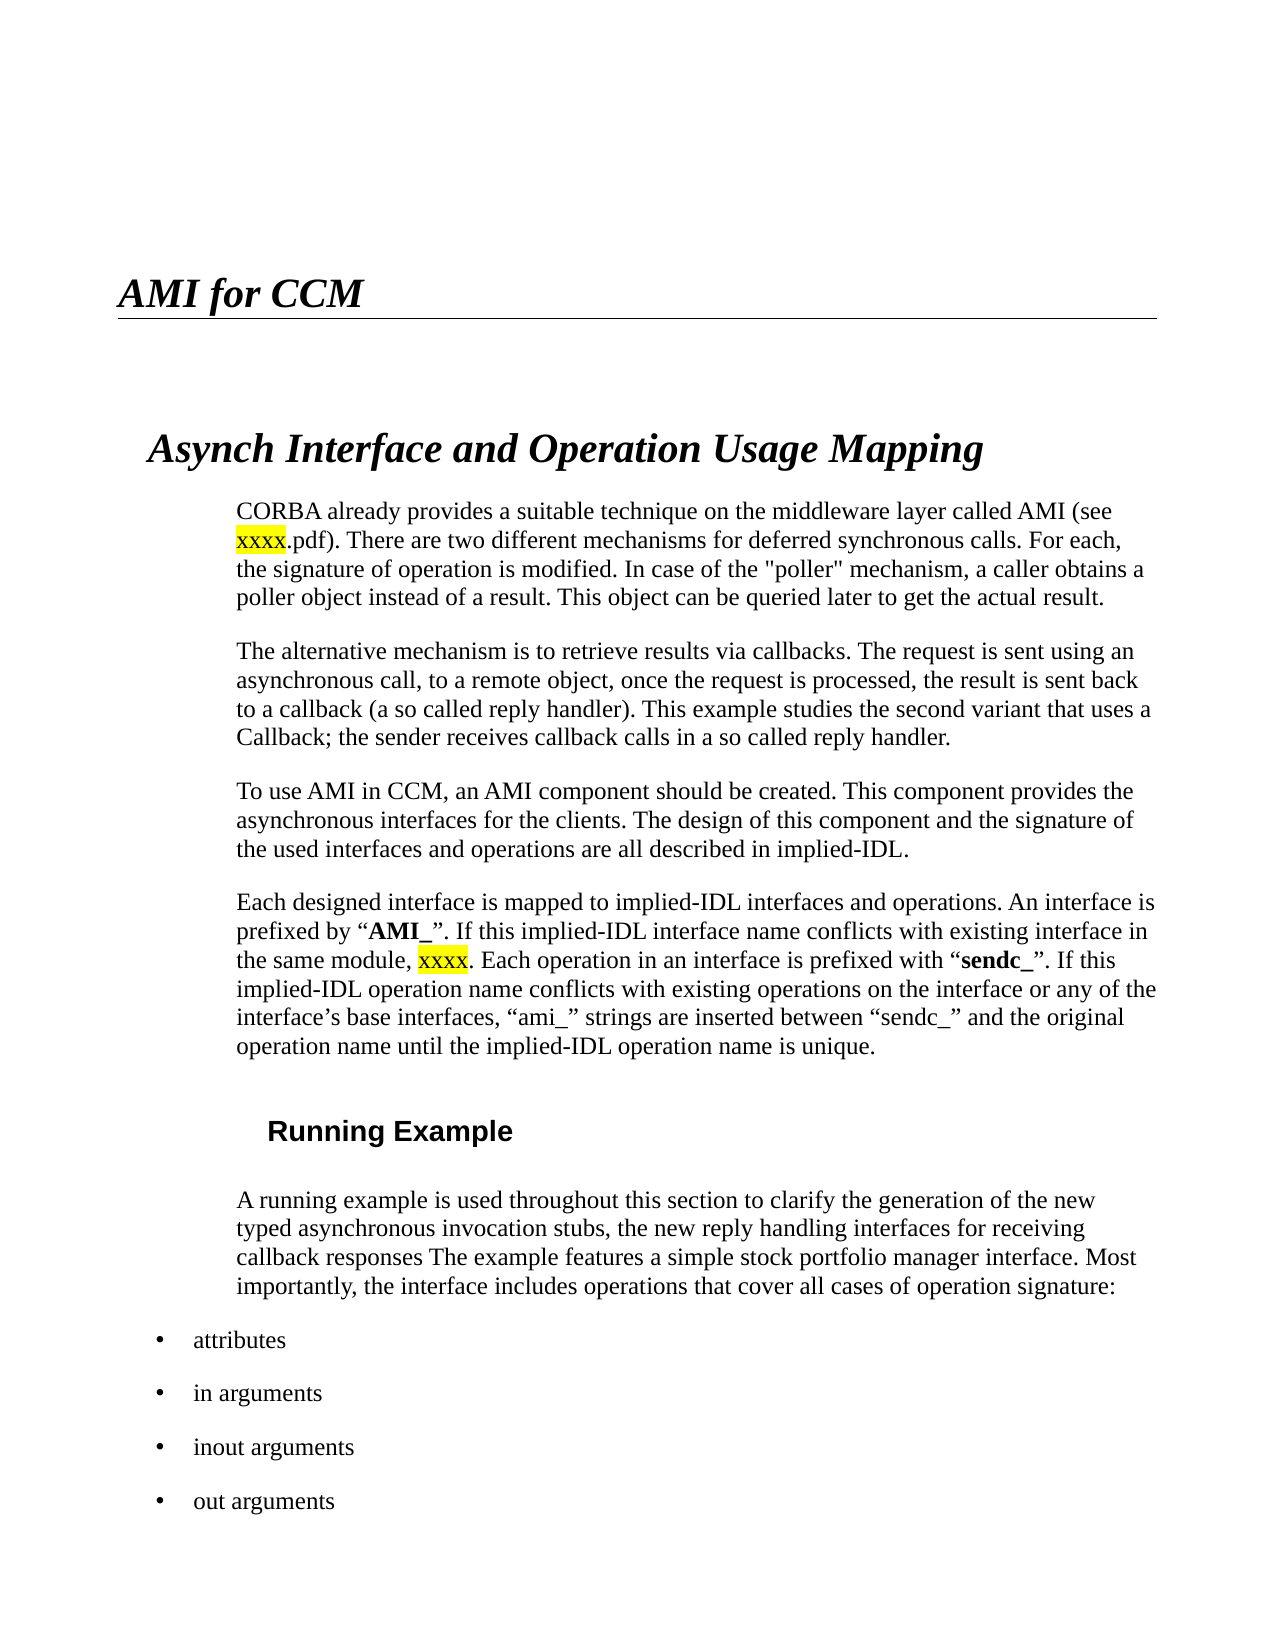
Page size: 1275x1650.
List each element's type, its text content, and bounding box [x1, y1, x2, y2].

text Each designed interface is mapped to implied-IDL interfaces and operations. An interface is prefixed by “AMI_”. If this implied-IDL interface name conflicts with existing interface in the same module, xxxx. Each operation in an interface is prefixed with “sendc_”. If this implied-IDL operation name conflicts with existing operations on the interface or any of the interface’s base interfaces, “ami_” strings are inserted between “sendc_” and the original operation name until the implied-IDL operation name is unique. [236, 887, 1157, 1060]
text To use AMI in CCM, an AMI component should be created. This component provides the asynchronous interfaces for the clients. The design of this component and the signature of the used interfaces and operations are all described in implied-IDL. [236, 776, 1157, 862]
text CORBA already provides a suitable technique on the middleware layer called AMI (see xxxx.pdf). There are two different mechanisms for deferred synchronous calls. For each, the signature of operation is modified. In case of the "poller" mechanism, a caller obtains a poller object instead of a result. This object can be queried later to get the actual result. [236, 496, 1157, 611]
subtitle AMI for CCM [118, 268, 1157, 318]
text A running example is used throughout this section to clarify the generation of the new typed asynchronous invocation stubs, the new reply handling interfaces for receiving callback responses The example features a simple stock portfolio manager interface. Most importantly, the interface includes operations that cover all cases of operation signature: [236, 1185, 1157, 1300]
subtitle Asynch Interface and Operation Usage Mapping [148, 423, 1157, 471]
list in arguments [156, 1378, 1157, 1407]
list attributes [156, 1325, 1157, 1353]
subtitle Running Example [118, 1114, 1157, 1147]
list inout arguments [156, 1432, 1157, 1461]
list out arguments [156, 1486, 1157, 1515]
text The alternative mechanism is to retrieve results via callbacks. The request is sent using an asynchronous call, to a remote object, once the request is processed, the result is sent back to a callback (a so called reply handler). This example studies the second variant that uses a Callback; the sender receives callback calls in a so called reply handler. [236, 636, 1157, 751]
